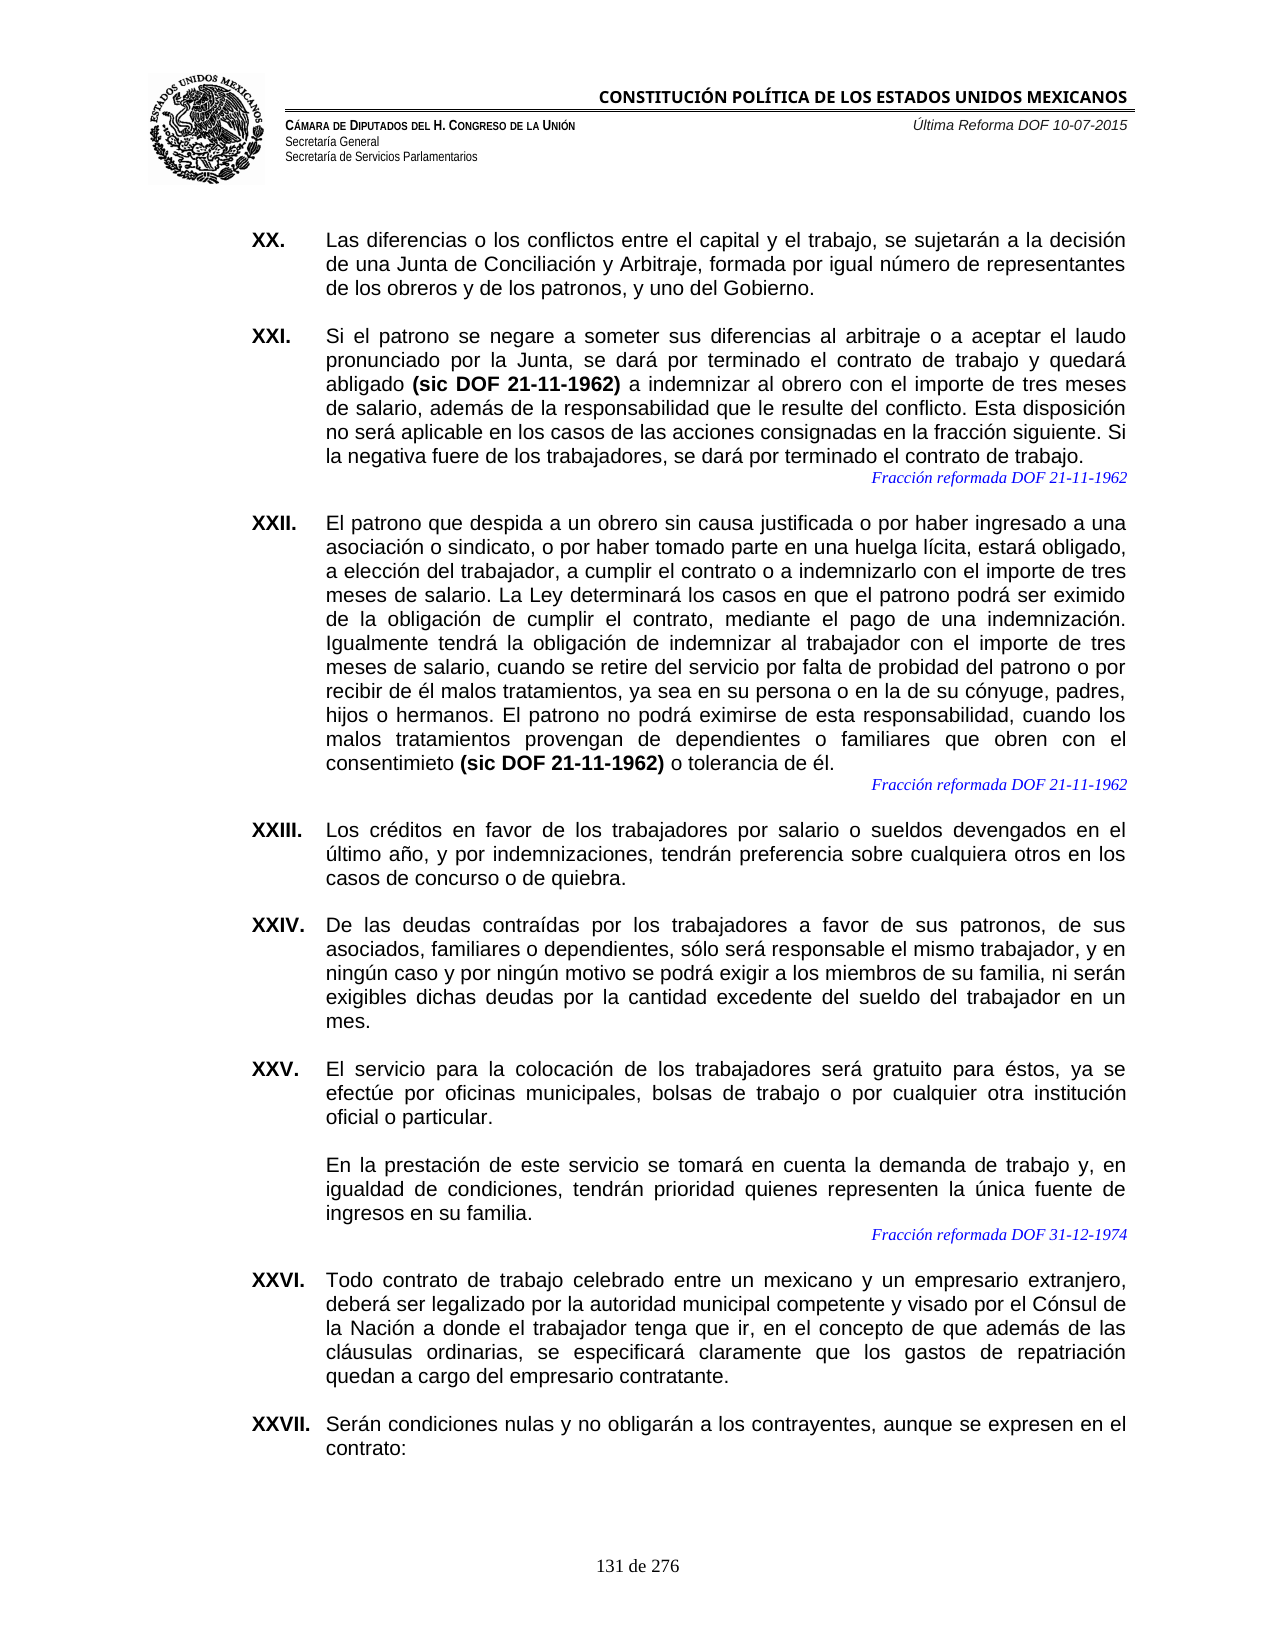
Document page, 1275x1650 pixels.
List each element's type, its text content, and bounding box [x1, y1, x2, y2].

text XXVI. Todo contrato de trabajo celebrado entre un mexicano y un empresario extranjero, deberá ser legalizado por la autoridad municipal competente y visado por el Cónsul de la Nación a donde el trabajador tenga que ir, en el concepto de que además de las cláusulas ordinarias, se especificará claramente que los gastos de repatriación quedan a cargo del empresario contratante. [252, 1268, 1127, 1388]
text XXIII. Los créditos en favor de los trabajadores por salario o sueldos devengados en el último año, y por indemnizaciones, tendrán preferencia sobre cualquiera otros en los casos de concurso o de quiebra. [252, 817, 1127, 889]
text XXVII. Serán condiciones nulas y no obligarán a los contrayentes, aunque se expresen en el contrato: [252, 1412, 1127, 1459]
text Fracción reformada DOF 21-11-1962 [148, 468, 1127, 487]
text XX. Las diferencias o los conflictos entre el capital y el trabajo, se sujetarán a la decisión de una Junta de Conciliación y Arbitraje, formada por igual número de representantes de los obreros y de los patronos, y uno del Gobierno. [252, 228, 1127, 300]
text XXII. El patrono que despida a un obrero sin causa justificada o por haber ingresado a una asociación o sindicato, o por haber tomado parte en una huelga lícita, estará obligado, a elección del trabajador, a cumplir el contrato o a indemnizarlo con el importe de tres meses de salario. La Ley determinará los casos en que el patrono podrá ser eximido de la obligación de cumplir el contrato, mediante el pago de una indemnización. Igualmente tendrá la obligación de indemnizar al trabajador con el importe de tres meses de salario, cuando se retire del servicio por falta de probidad del patrono o por recibir de él malos tratamientos, ya sea en su persona o en la de su cónyuge, padres, hijos o hermanos. El patrono no podrá eximirse de esta responsabilidad, cuando los malos tratamientos provengan de dependientes o familiares que obren con el consentimieto (sic DOF 21-11-1962) o tolerancia de él. [252, 511, 1127, 774]
text XXI. Si el patrono se negare a someter sus diferencias al arbitraje o a aceptar el laudo pronunciado por la Junta, se dará por terminado el contrato de trabajo y quedará abligado (sic DOF 21-11-1962) a indemnizar al obrero con el importe de tres meses de salario, además de la responsabilidad que le resulte del conflicto. Esta disposición no será aplicable en los casos de las acciones consignadas en la fracción siguiente. Si la negativa fuere de los trabajadores, se dará por terminado el contrato de trabajo. [252, 324, 1127, 468]
text Fracción reformada DOF 21-11-1962 [148, 774, 1127, 793]
text Fracción reformada DOF 31-12-1974 [148, 1225, 1127, 1244]
text XXIV. De las deudas contraídas por los trabajadores a favor de sus patronos, de sus asociados, familiares o dependientes, sólo será responsable el mismo trabajador, y en ningún caso y por ningún motivo se podrá exigir a los miembros de su familia, ni serán exigibles dichas deudas por la cantidad excedente del sueldo del trabajador en un mes. [252, 913, 1127, 1033]
text XXV. El servicio para la colocación de los trabajadores será gratuito para éstos, ya se efectúe por oficinas municipales, bolsas de trabajo o por cualquier otra institución oficial o particular. [252, 1057, 1127, 1129]
text En la prestación de este servicio se tomará en cuenta la demanda de trabajo y, en igualdad de condiciones, tendrán prioridad quienes representen la única fuente de ingresos en su familia. [326, 1153, 1127, 1225]
